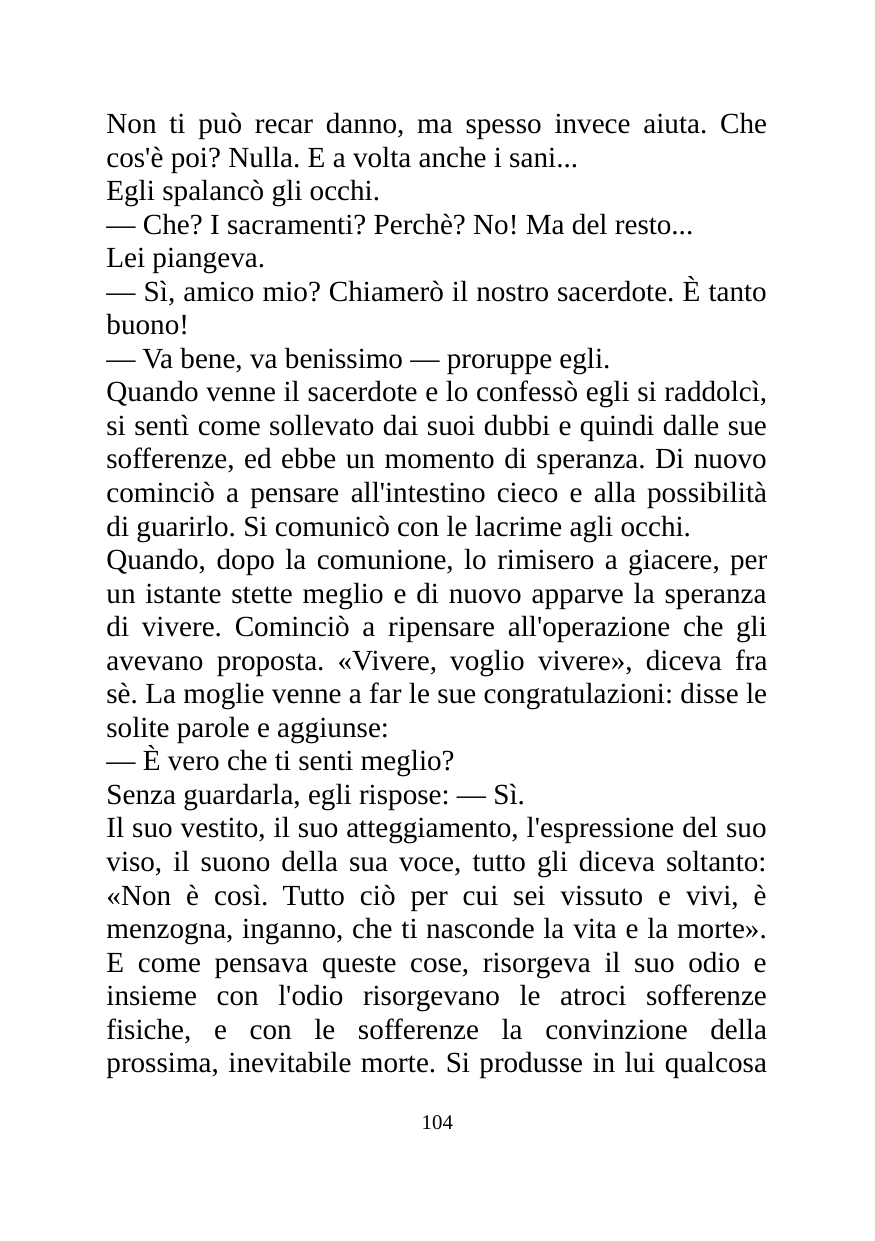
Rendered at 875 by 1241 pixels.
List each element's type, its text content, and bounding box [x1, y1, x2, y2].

text Senza guardarla, egli rispose: — Sì. [106, 777, 768, 811]
text Lei piangeva. [106, 240, 768, 274]
text — Che? I sacramenti? Perchè? No! Ma del resto... [106, 207, 768, 240]
text Egli spalancò gli occhi. [106, 173, 768, 207]
text Quando venne il sacerdote e lo confessò egli si raddolcì, si sentì come sollevato dai suoi dubbi e quindi dalle sue sofferenze, ed ebbe un momento di speranza. Di nuovo cominciò a pensare all'intestino cieco e alla possibilità di guarirlo. Si comunicò con le lacrime agli occhi. [106, 374, 768, 542]
text — È vero che ti senti meglio? [106, 743, 768, 777]
text Il suo vestito, il suo atteggiamento, l'espressione del suo viso, il suono della sua voce, tutto gli diceva soltanto: «Non è così. Tutto ciò per cui sei vissuto e vivi, è menzogna, inganno, che ti nasconde la vita e la morte». E come pensava queste cose, risorgeva il suo odio e insieme con l'odio risorgevano le atroci sofferenze fisiche, e con le sofferenze la convinzione della prossima, inevitabile morte. Si produsse in lui qualcosa [106, 811, 768, 1079]
text Quando, dopo la comunione, lo rimisero a giacere, per un istante stette meglio e di nuovo apparve la speranza di vivere. Cominciò a ripensare all'operazione che gli avevano proposta. «Vivere, voglio vivere», diceva fra sè. La moglie venne a far le sue congratulazioni: disse le solite parole e aggiunse: [106, 542, 768, 743]
text — Sì, amico mio? Chiamerò il nostro sacerdote. È tanto buono! [106, 274, 768, 341]
text — Va bene, va benissimo — proruppe egli. [106, 341, 768, 374]
text Non ti può recar danno, ma spesso invece aiuta. Che cos'è poi? Nulla. E a volta anche i sani... [106, 106, 768, 173]
